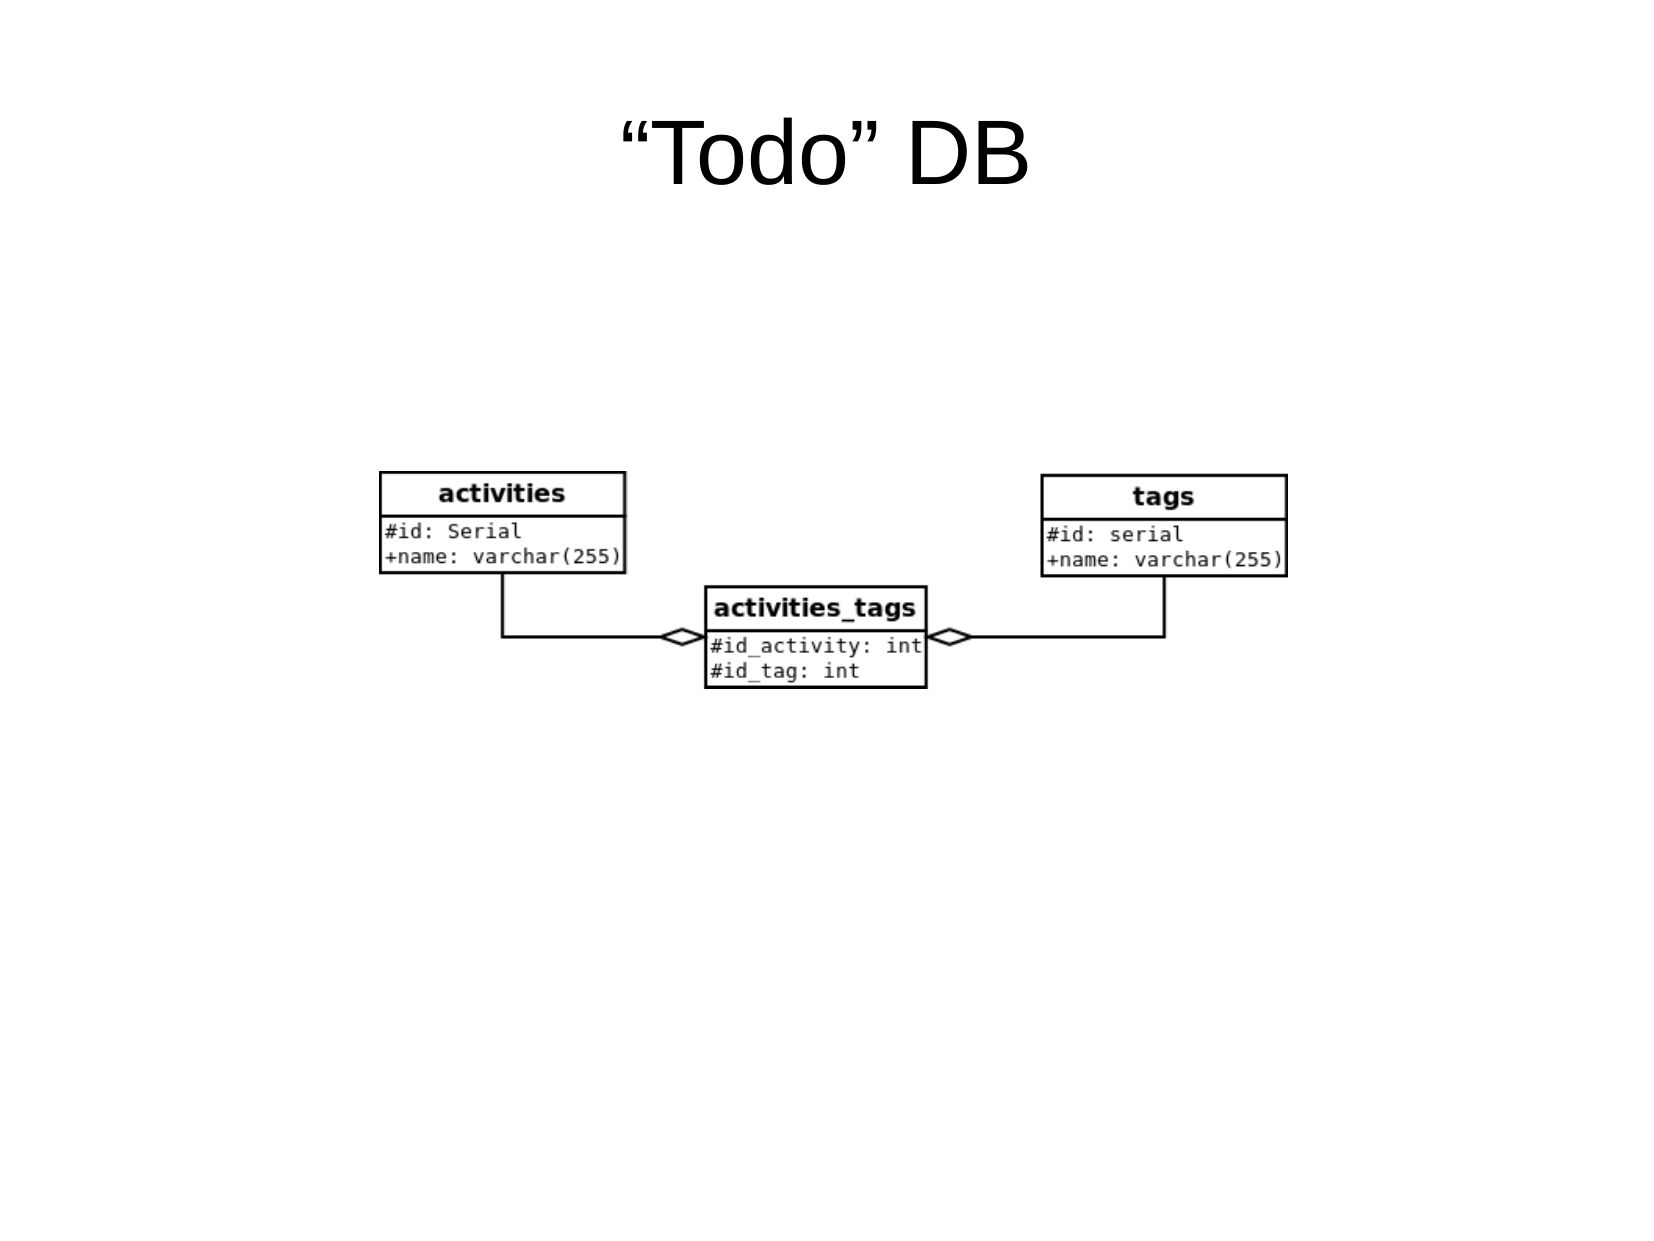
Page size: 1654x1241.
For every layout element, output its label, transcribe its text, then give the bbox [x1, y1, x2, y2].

picture [379, 471, 1288, 689]
title “Todo” DB [82, 49, 1571, 257]
